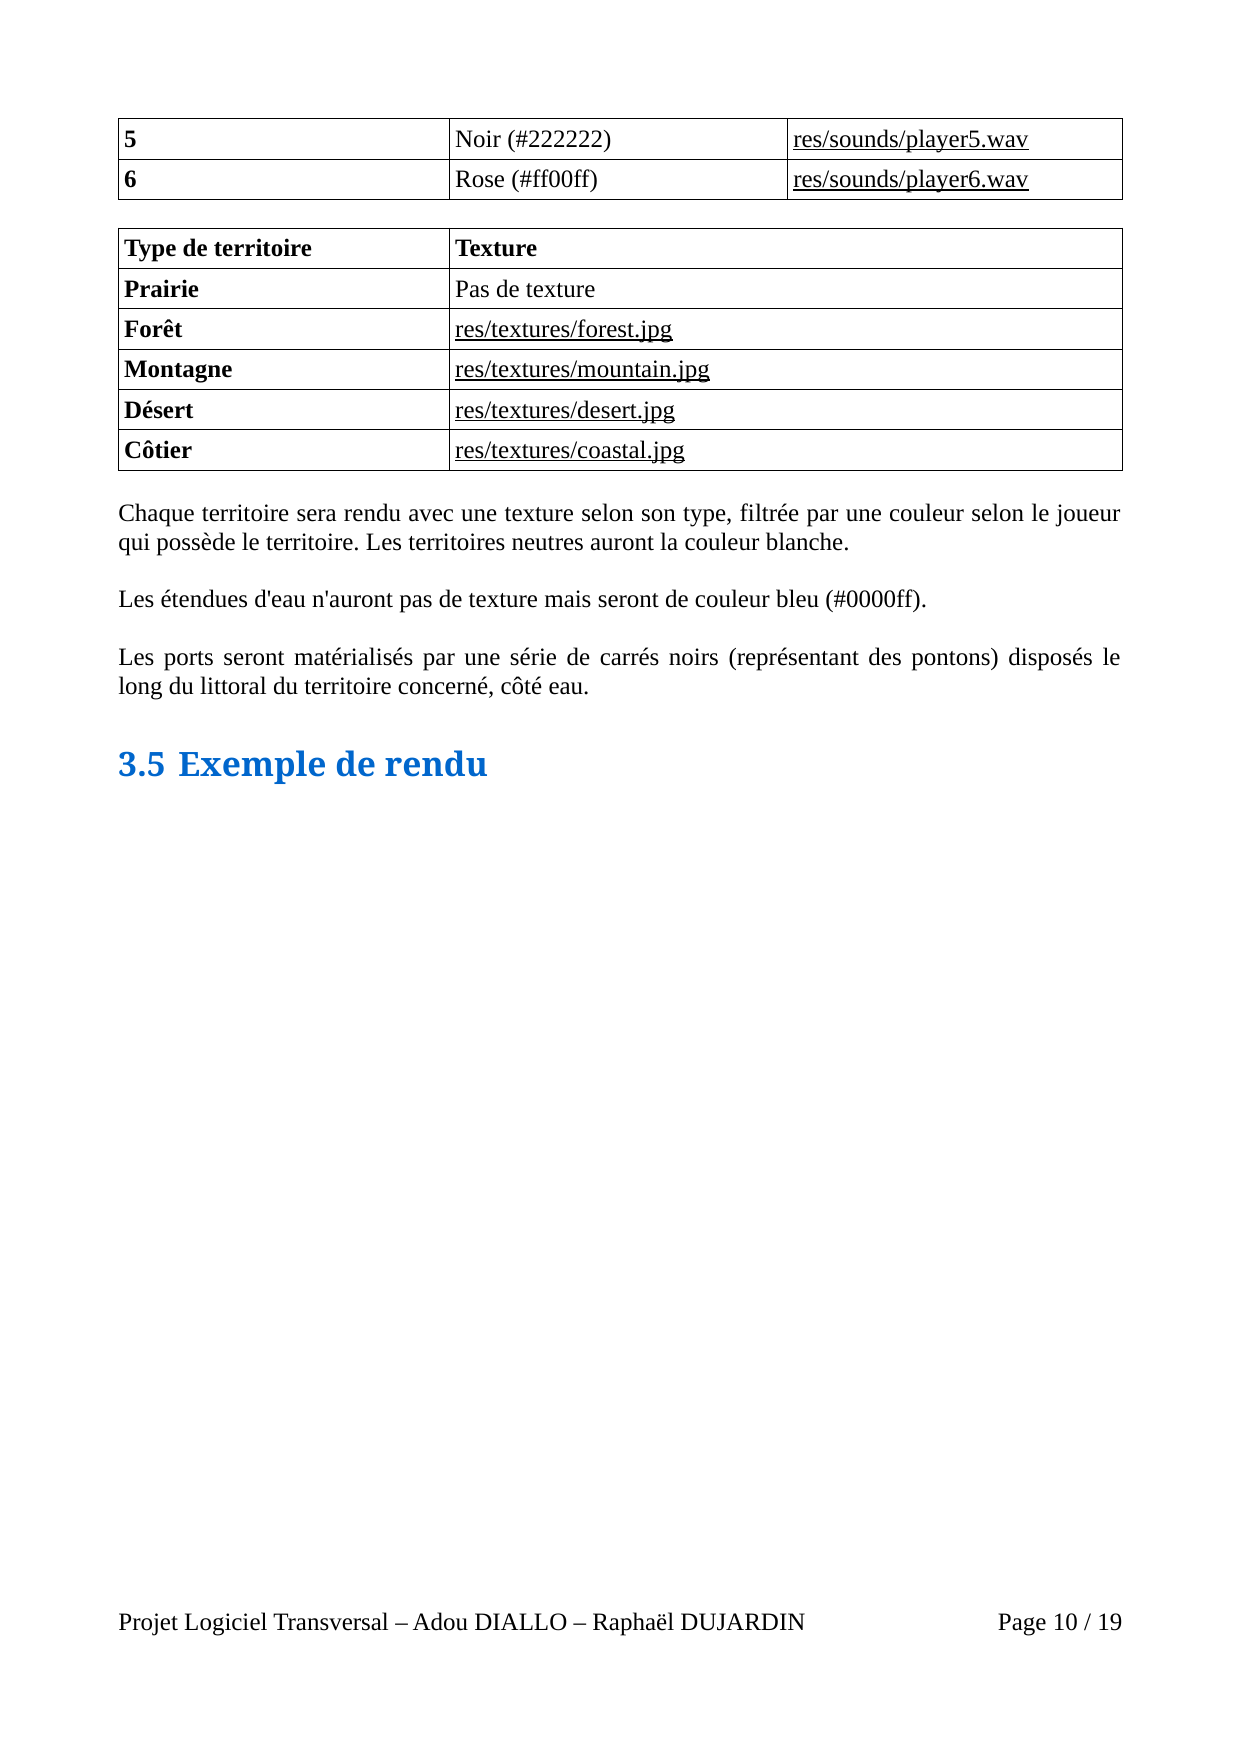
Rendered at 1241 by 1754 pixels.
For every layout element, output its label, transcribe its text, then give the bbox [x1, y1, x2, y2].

text Les ports seront matérialisés par une série de carrés noirs (représentant des pontons) disposés le long du littoral du territoire concerné, côté eau. [118, 642, 1122, 699]
table_cell Forêt [119, 309, 449, 348]
text Chaque territoire sera rendu avec une texture selon son type, filtrée par une couleur selon le joueur qui possède le territoire. Les territoires neutres auront la couleur blanche. [118, 498, 1122, 556]
table_cell res/textures/forest.jpg [450, 309, 1122, 348]
table_cell 6 [119, 160, 449, 199]
table_cell Noir (#222222) [450, 119, 787, 158]
text Les étendues d'eau n'auront pas de texture mais seront de couleur bleu (#0000ff). [118, 584, 1122, 613]
table_cell 5 [119, 119, 449, 158]
table_cell Montagne [119, 350, 449, 389]
table_cell res/sounds/player5.wav [788, 119, 1122, 158]
table_cell res/textures/mountain.jpg [450, 350, 1122, 389]
table_cell Pas de texture [450, 269, 1122, 308]
table_cell res/textures/coastal.jpg [450, 430, 1122, 469]
subtitle Exemple de rendu [118, 741, 1122, 787]
table_header Texture [450, 229, 1122, 268]
table_cell Côtier [119, 430, 449, 469]
table_cell Désert [119, 390, 449, 429]
table_cell Prairie [119, 269, 449, 308]
table_header Type de territoire [119, 229, 449, 268]
table_cell Rose (#ff00ff) [450, 160, 787, 199]
table_cell res/sounds/player6.wav [788, 160, 1122, 199]
table_cell res/textures/desert.jpg [450, 390, 1122, 429]
